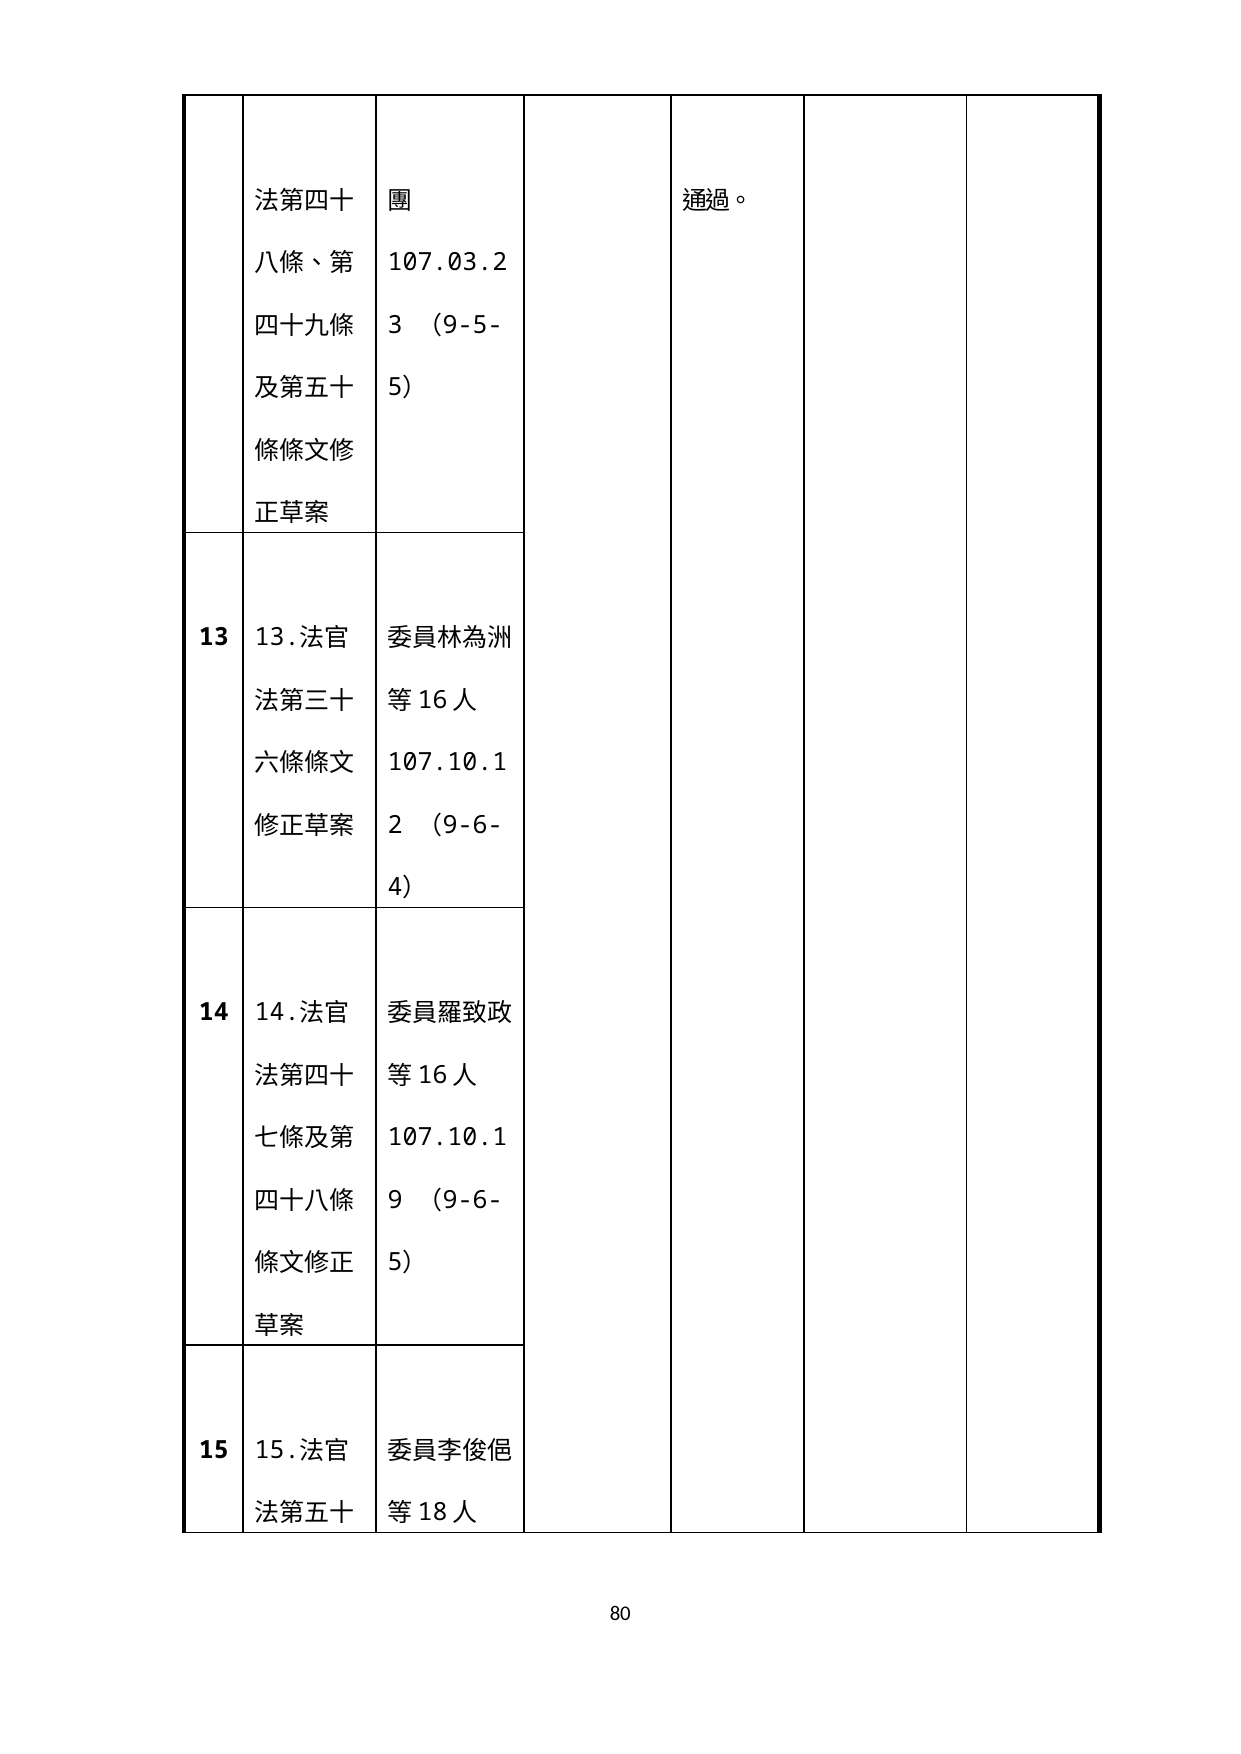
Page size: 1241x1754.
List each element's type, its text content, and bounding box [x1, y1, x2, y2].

table_cell 通過。 [672, 96, 803, 1532]
table_cell [805, 96, 966, 1532]
table_cell [967, 96, 1097, 1532]
table_cell [186, 96, 242, 532]
table_cell 委員李俊俋等18人 [377, 1346, 523, 1532]
table_cell 團 107.03.23 （9-5-5） [377, 96, 523, 532]
table_cell [525, 96, 670, 1532]
table_cell 14.法官法第四十七條及第四十八條條文修正草案 [244, 908, 375, 1344]
table_cell 法第四十八條、第四十九條及第五十條條文修正草案 [244, 96, 375, 532]
table_cell 委員羅致政等16人 107.10.19 （9-6-5） [377, 908, 523, 1344]
table_cell 13 [186, 533, 242, 907]
table_cell 委員林為洲等16人 107.10.12 （9-6-4） [377, 533, 523, 907]
table_cell 15 [186, 1346, 242, 1532]
table_cell 14 [186, 908, 242, 1344]
table_cell 15.法官法第五十 [244, 1346, 375, 1532]
table_cell 13.法官法第三十六條條文修正草案 [244, 533, 375, 907]
